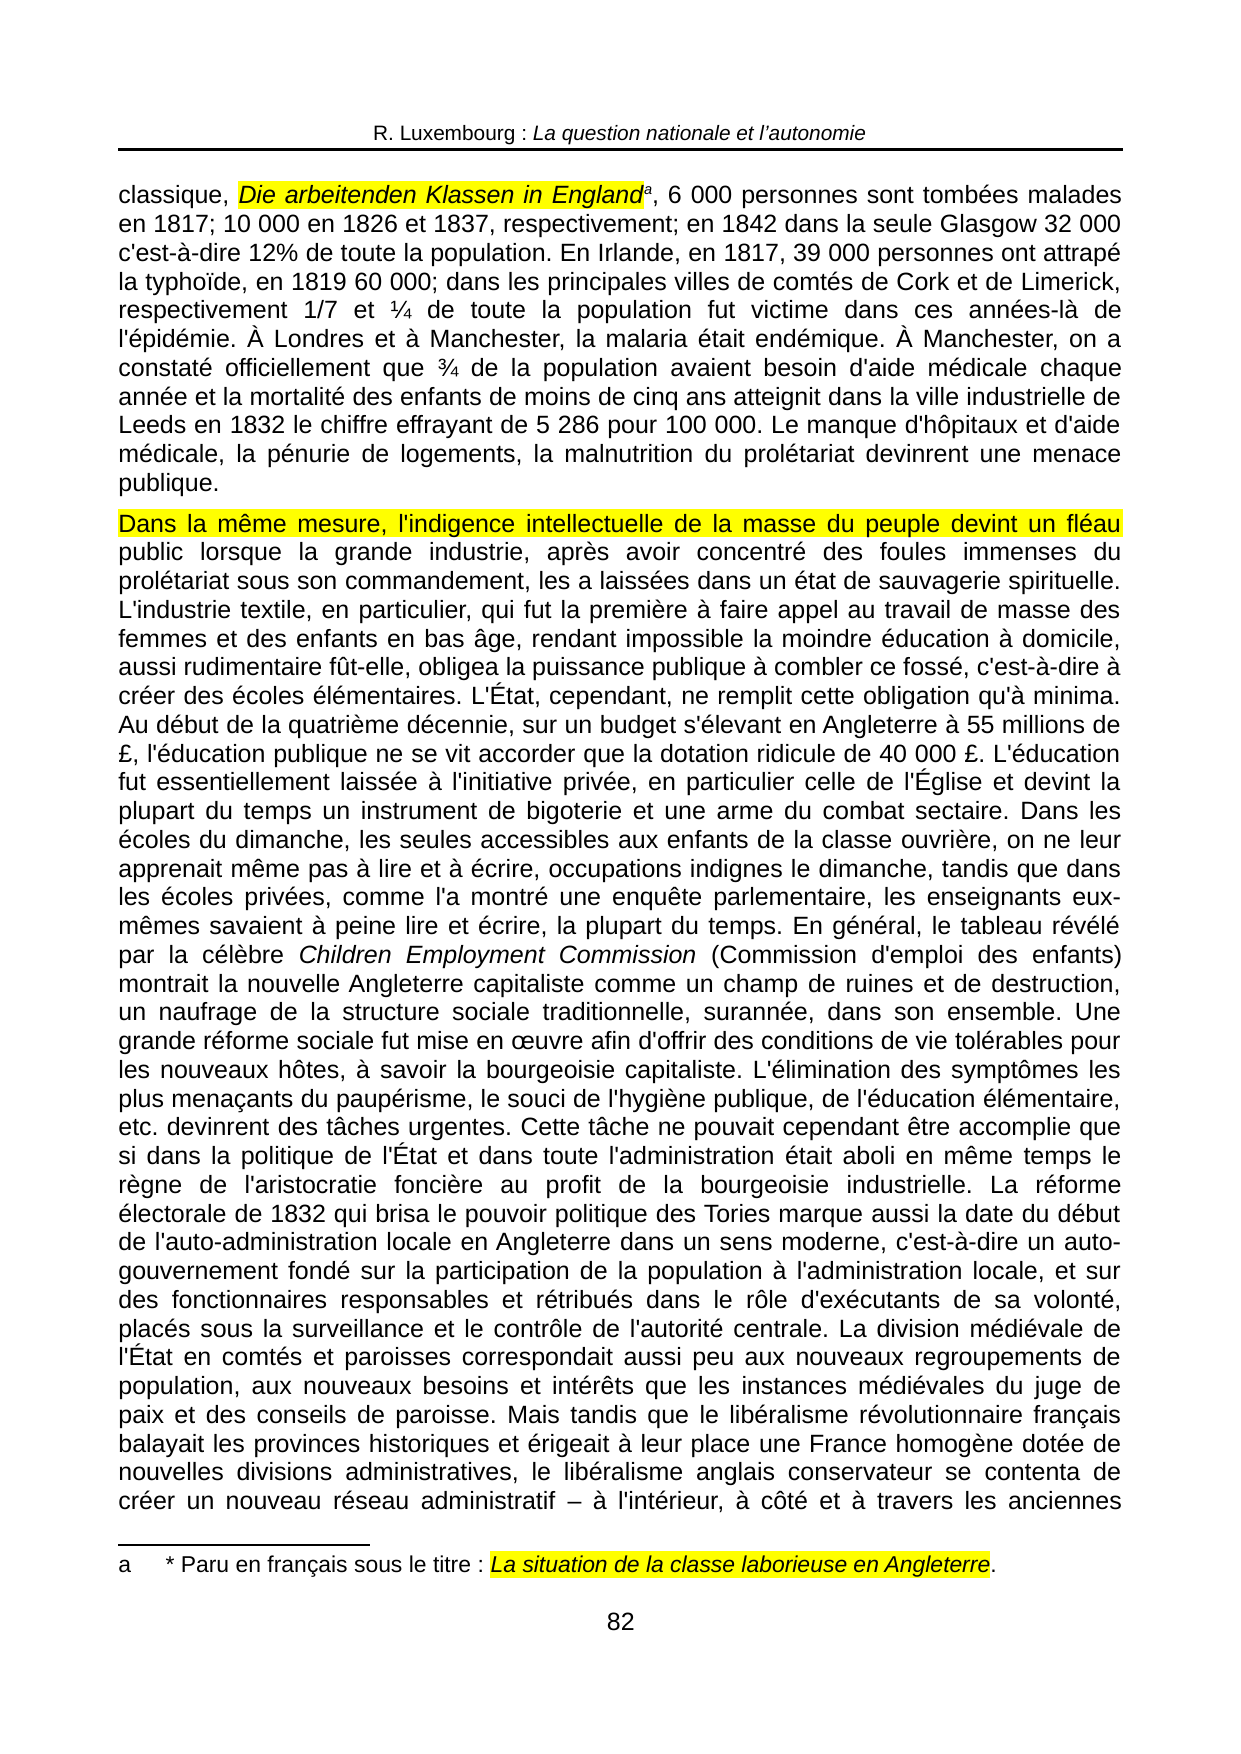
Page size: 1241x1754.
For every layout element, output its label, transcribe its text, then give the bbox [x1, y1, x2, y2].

text Dans la même mesure, l'indigence intellectuelle de la masse du peuple devint un fléau public lorsque la grande industrie, après avoir concentré des foules immenses du prolétariat sous son commandement, les a laissées dans un état de sauvagerie spirituelle. L'industrie textile, en particulier, qui fut la première à faire appel au travail de masse des femmes et des enfants en bas âge, rendant impossible la moindre éducation à domicile, aussi rudimentaire fût-elle, obligea la puissance publique à combler ce fossé, c'est-à-dire à créer des écoles élémentaires. L'État, cependant, ne remplit cette obligation qu'à minima. Au début de la quatrième décennie, sur un budget s'élevant en Angleterre à 55 millions de £, l'éducation publique ne se vit accorder que la dotation ridicule de 40 000 £. L'éducation fut essentiellement laissée à l'initiative privée, en particulier celle de l'Église et devint la plupart du temps un instrument de bigoterie et une arme du combat sectaire. Dans les écoles du dimanche, les seules accessibles aux enfants de la classe ouvrière, on ne leur apprenait même pas à lire et à écrire, occupations indignes le dimanche, tandis que dans les écoles privées, comme l'a montré une enquête parlementaire, les enseignants eux-mêmes savaient à peine lire et écrire, la plupart du temps. En général, le tableau révélé par la célèbre Children Employment Commission (Commission d'emploi des enfants) montrait la nouvelle Angleterre capitaliste comme un champ de ruines et de destruction, un naufrage de la structure sociale traditionnelle, surannée, dans son ensemble. Une grande réforme sociale fut mise en œuvre afin d'offrir des conditions de vie tolérables pour les nouveaux hôtes, à savoir la bourgeoisie capitaliste. L'élimination des symptômes les plus menaçants du paupérisme, le souci de l'hygiène publique, de l'éducation élémentaire, etc. devinrent des tâches urgentes. Cette tâche ne pouvait cependant être accomplie que si dans la politique de l'État et dans toute l'administration était aboli en même temps le règne de l'aristocratie foncière au profit de la bourgeoisie industrielle. La réforme électorale de 1832 qui brisa le pouvoir politique des Tories marque aussi la date du début de l'auto-administration locale en Angleterre dans un sens moderne, c'est-à-dire un auto-gouvernement fondé sur la participation de la population à l'administration locale, et sur des fonctionnaires responsables et rétribués dans le rôle d'exécutants de sa volonté, placés sous la surveillance et le contrôle de l'autorité centrale. La division médiévale de l'État en comtés et paroisses correspondait aussi peu aux nouveaux regroupements de population, aux nouveaux besoins et intérêts que les instances médiévales du juge de paix et des conseils de paroisse. Mais tandis que le libéralisme révolutionnaire français balayait les provinces historiques et érigeait à leur place une France homogène dotée de nouvelles divisions administratives, le libéralisme anglais conservateur se contenta de créer un nouveau réseau administratif – à l'intérieur, à côté et à travers les anciennes [118, 508, 1123, 1515]
text * Paru en français sous le titre : La situation de la classe laborieuse en Angleterre. [118, 1551, 1123, 1578]
text classique, Die arbeitenden Klassen in England, 6 000 personnes sont tombées malades en 1817; 10 000 en 1826 et 1837, respectivement; en 1842 dans la seule Glasgow 32 000 c'est-à-dire 12% de toute la population. En Irlande, en 1817, 39 000 personnes ont attrapé la typhoïde, en 1819 60 000; dans les principales villes de comtés de Cork et de Limerick, respectivement 1/7 et ¼ de toute la population fut victime dans ces années-là de l'épidémie. À Londres et à Manchester, la malaria était endémique. À Manchester, on a constaté officiellement que ¾ de la population avaient besoin d'aide médicale chaque année et la mortalité des enfants de moins de cinq ans atteignit dans la ville industrielle de Leeds en 1832 le chiffre effrayant de 5 286 pour 100 000. Le manque d'hôpitaux et d'aide médicale, la pénurie de logements, la malnutrition du prolétariat devinrent une menace publique. [118, 181, 1123, 497]
